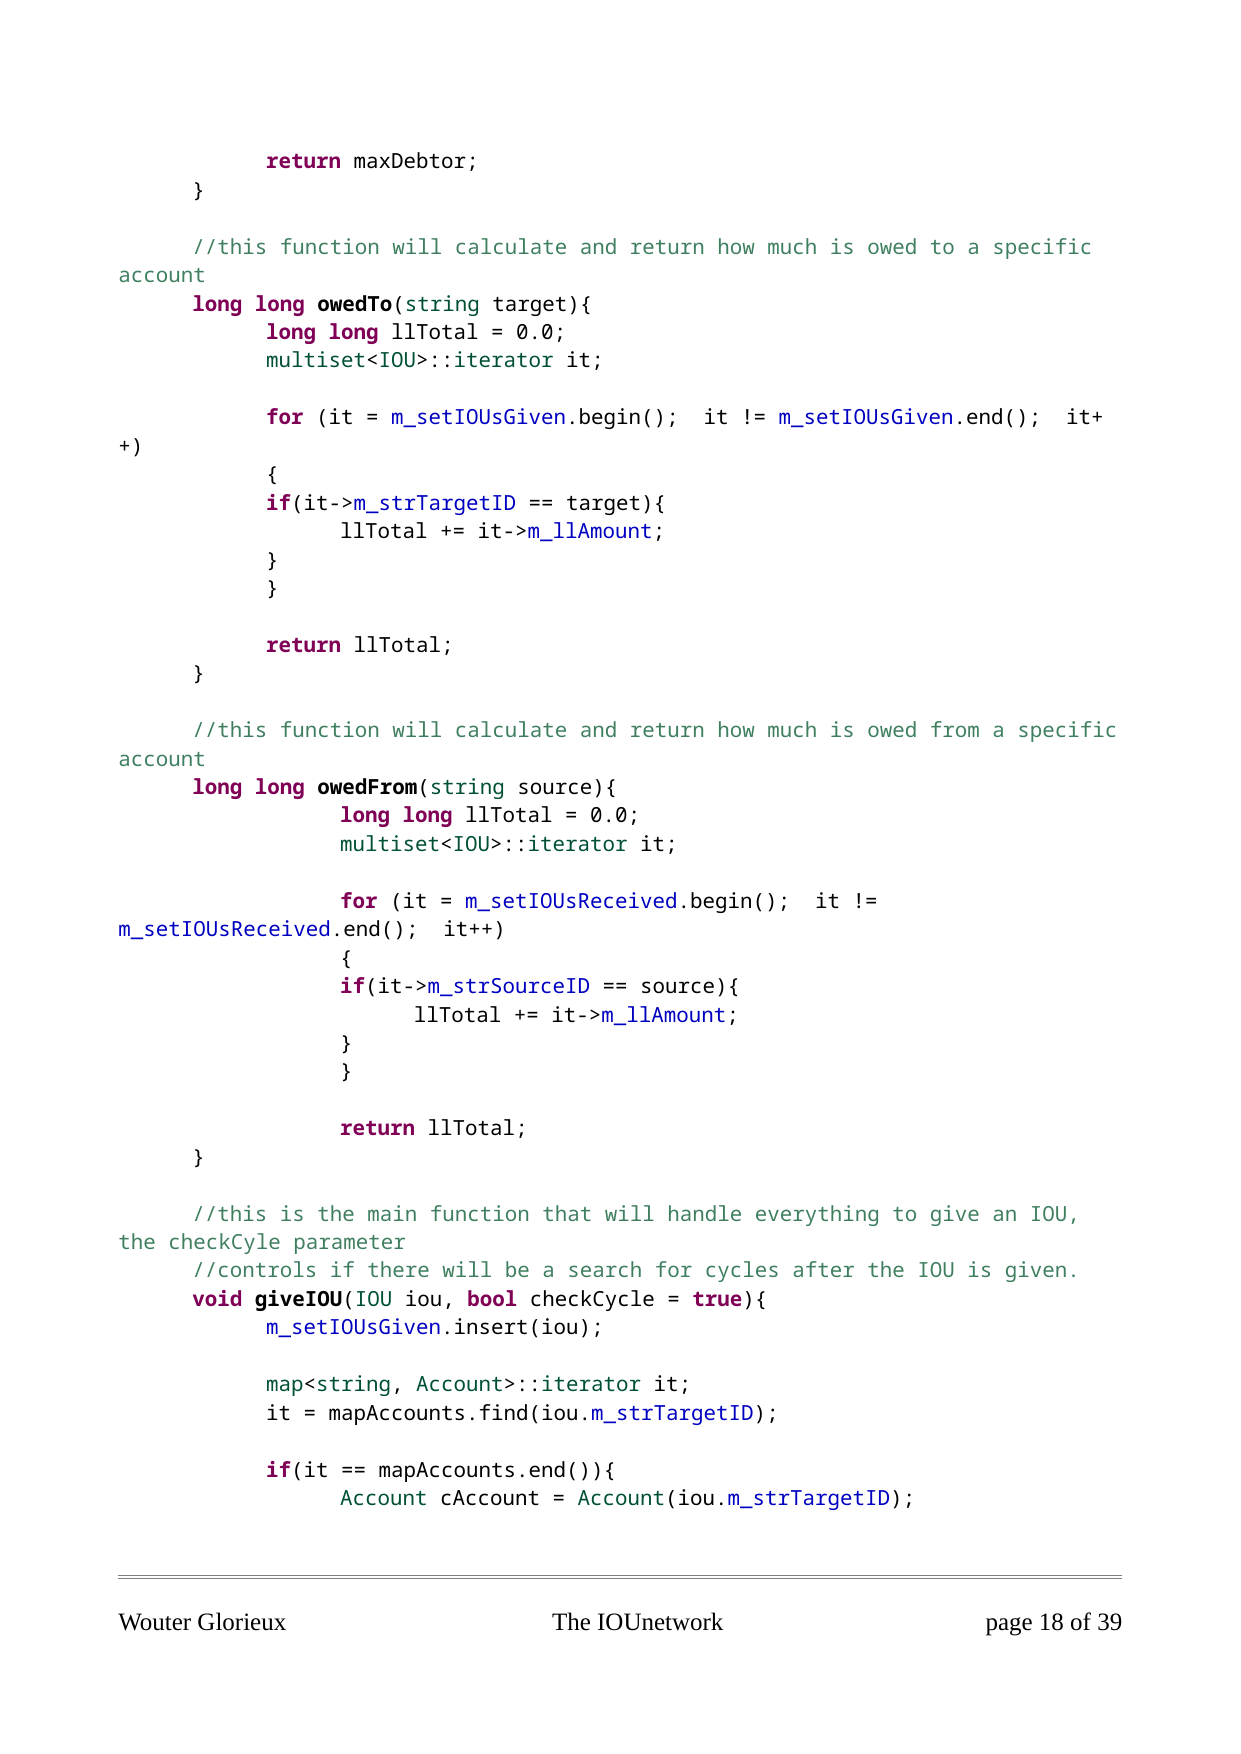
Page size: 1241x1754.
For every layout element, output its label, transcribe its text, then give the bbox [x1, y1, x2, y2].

text long long llTotal = 0.0; [118, 801, 1122, 829]
text if(it == mapAccounts.end()){ [118, 1455, 1122, 1483]
text //controls if there will be a search for cycles after the IOU is given. [118, 1256, 1122, 1284]
text llTotal += it->m_llAmount; [118, 516, 1122, 545]
text } [118, 573, 1122, 602]
text } [118, 1028, 1122, 1057]
text Account cAccount = Account(iou.m_strTargetID); [118, 1483, 1122, 1512]
text long long owedFrom(string source){ [118, 772, 1122, 801]
text for (it = m_setIOUsReceived.begin(); it != m_setIOUsReceived.end(); it++) [118, 886, 1122, 943]
text return llTotal; [118, 1113, 1122, 1142]
text multiset<IOU>::iterator it; [118, 346, 1122, 374]
text multiset<IOU>::iterator it; [118, 829, 1122, 857]
text llTotal += it->m_llAmount; [118, 1000, 1122, 1028]
text return maxDebtor; [118, 147, 1122, 175]
text if(it->m_strSourceID == source){ [118, 971, 1122, 1000]
text } [118, 1142, 1122, 1170]
text //this is the main function that will handle everything to give an IOU, the checkCyle parameter [118, 1199, 1122, 1256]
text if(it->m_strTargetID == target){ [118, 488, 1122, 516]
text return llTotal; [118, 630, 1122, 658]
text m_setIOUsGiven.insert(iou); [118, 1312, 1122, 1341]
text //this function will calculate and return how much is owed to a specific account [118, 232, 1122, 289]
text } [118, 545, 1122, 573]
text { [118, 459, 1122, 488]
text } [118, 175, 1122, 203]
text long long llTotal = 0.0; [118, 317, 1122, 346]
text { [118, 943, 1122, 971]
text void giveIOU(IOU iou, bool checkCycle = true){ [118, 1284, 1122, 1312]
text } [118, 658, 1122, 687]
text long long owedTo(string target){ [118, 289, 1122, 317]
text } [118, 1057, 1122, 1085]
text //this function will calculate and return how much is owed from a specific account [118, 715, 1122, 772]
text it = mapAccounts.find(iou.m_strTargetID); [118, 1398, 1122, 1426]
text map<string, Account>::iterator it; [118, 1369, 1122, 1398]
text for (it = m_setIOUsGiven.begin(); it != m_setIOUsGiven.end(); it++) [118, 402, 1122, 459]
